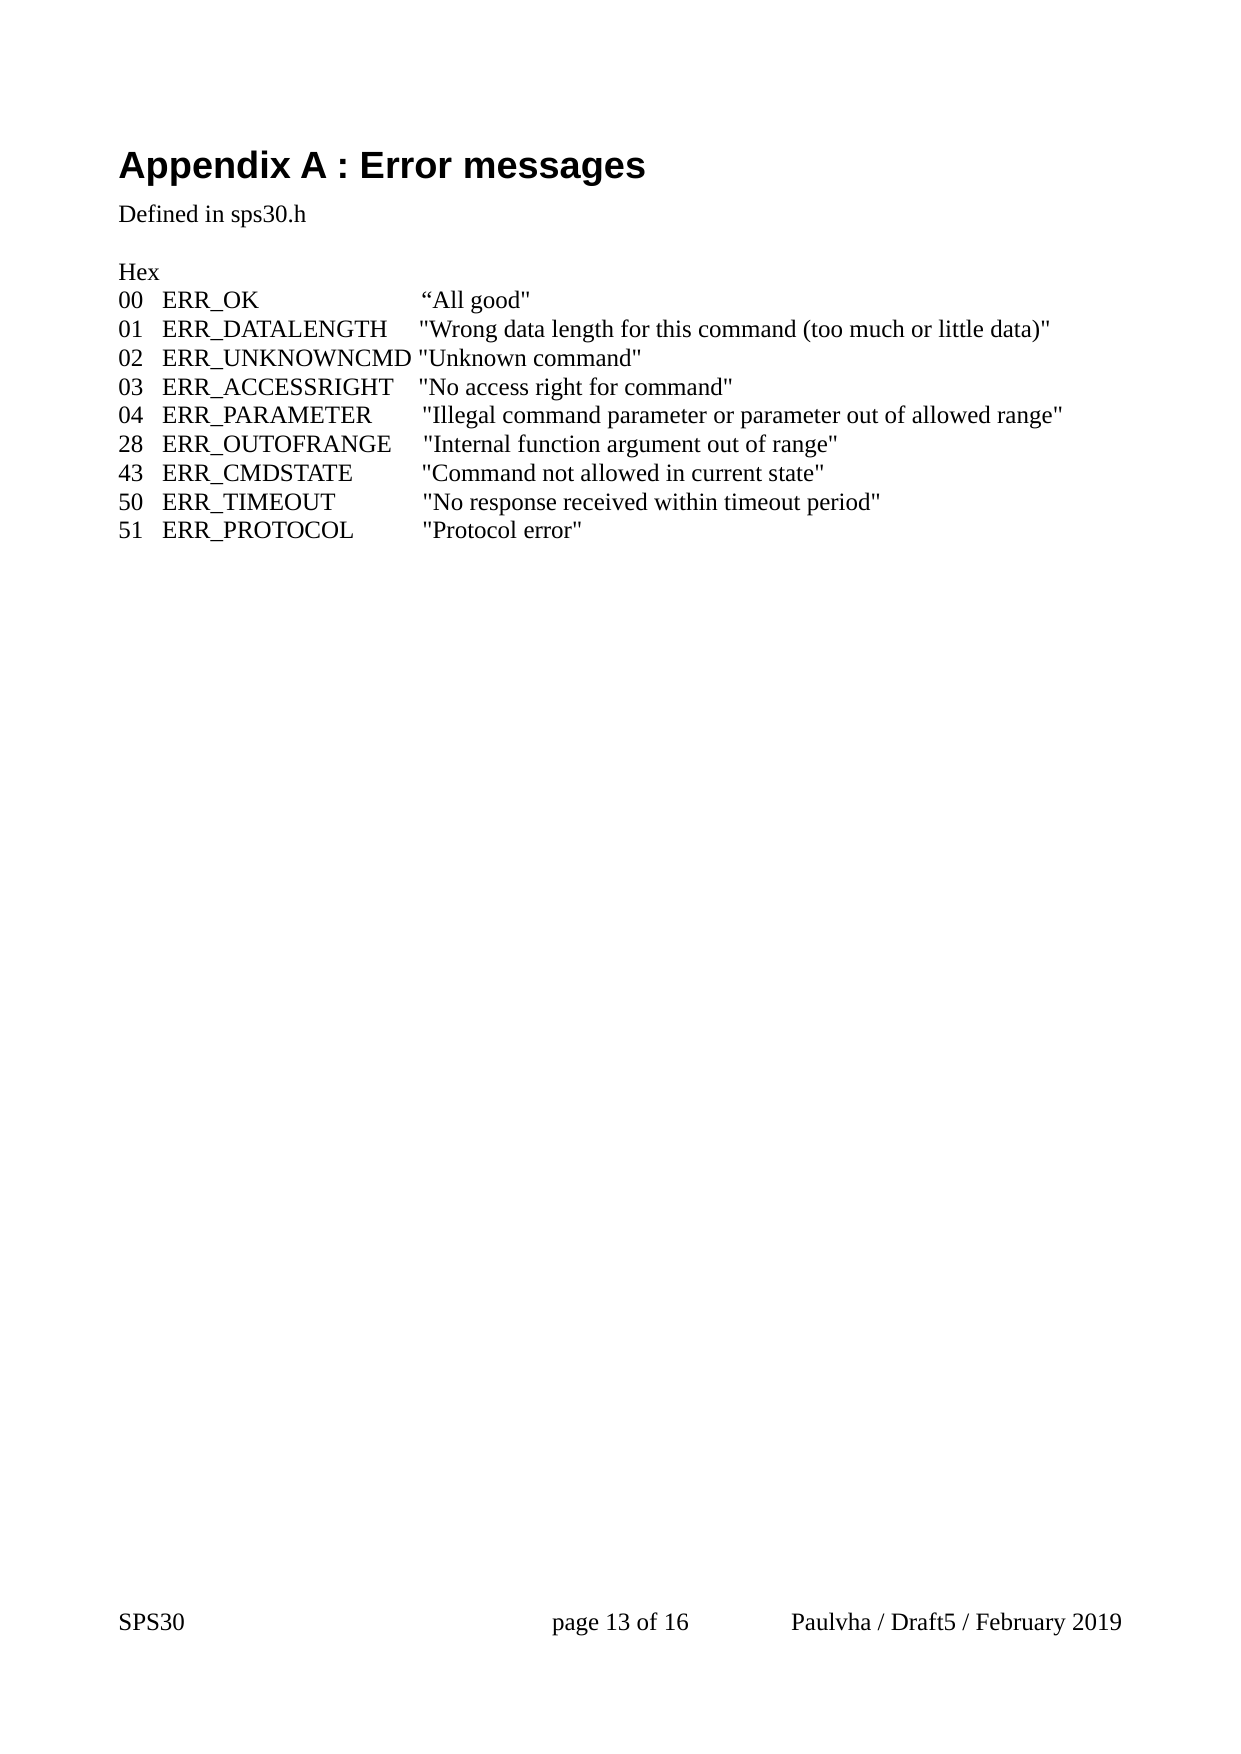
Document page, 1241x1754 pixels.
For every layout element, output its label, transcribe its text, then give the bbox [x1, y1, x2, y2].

text Hex [118, 257, 1122, 286]
text 43 ERR_CMDSTATE "Command not allowed in current state" [118, 458, 1122, 487]
text 03 ERR_ACCESSRIGHT "No access right for command" [118, 372, 1122, 401]
text 04 ERR_PARAMETER "Illegal command parameter or parameter out of allowed range" [118, 401, 1122, 429]
text 01 ERR_DATALENGTH "Wrong data length for this command (too much or little data)" [118, 314, 1122, 343]
subtitle Appendix A : Error messages [118, 143, 1122, 187]
text 50 ERR_TIMEOUT "No response received within timeout period" [118, 487, 1122, 516]
text Defined in sps30.h [118, 199, 1122, 228]
text 28 ERR_OUTOFRANGE "Internal function argument out of range" [118, 429, 1122, 458]
text 02 ERR_UNKNOWNCMD "Unknown command" [118, 343, 1122, 372]
text 51 ERR_PROTOCOL "Protocol error" [118, 516, 1122, 544]
text 00 ERR_OK “All good" [118, 286, 1122, 314]
